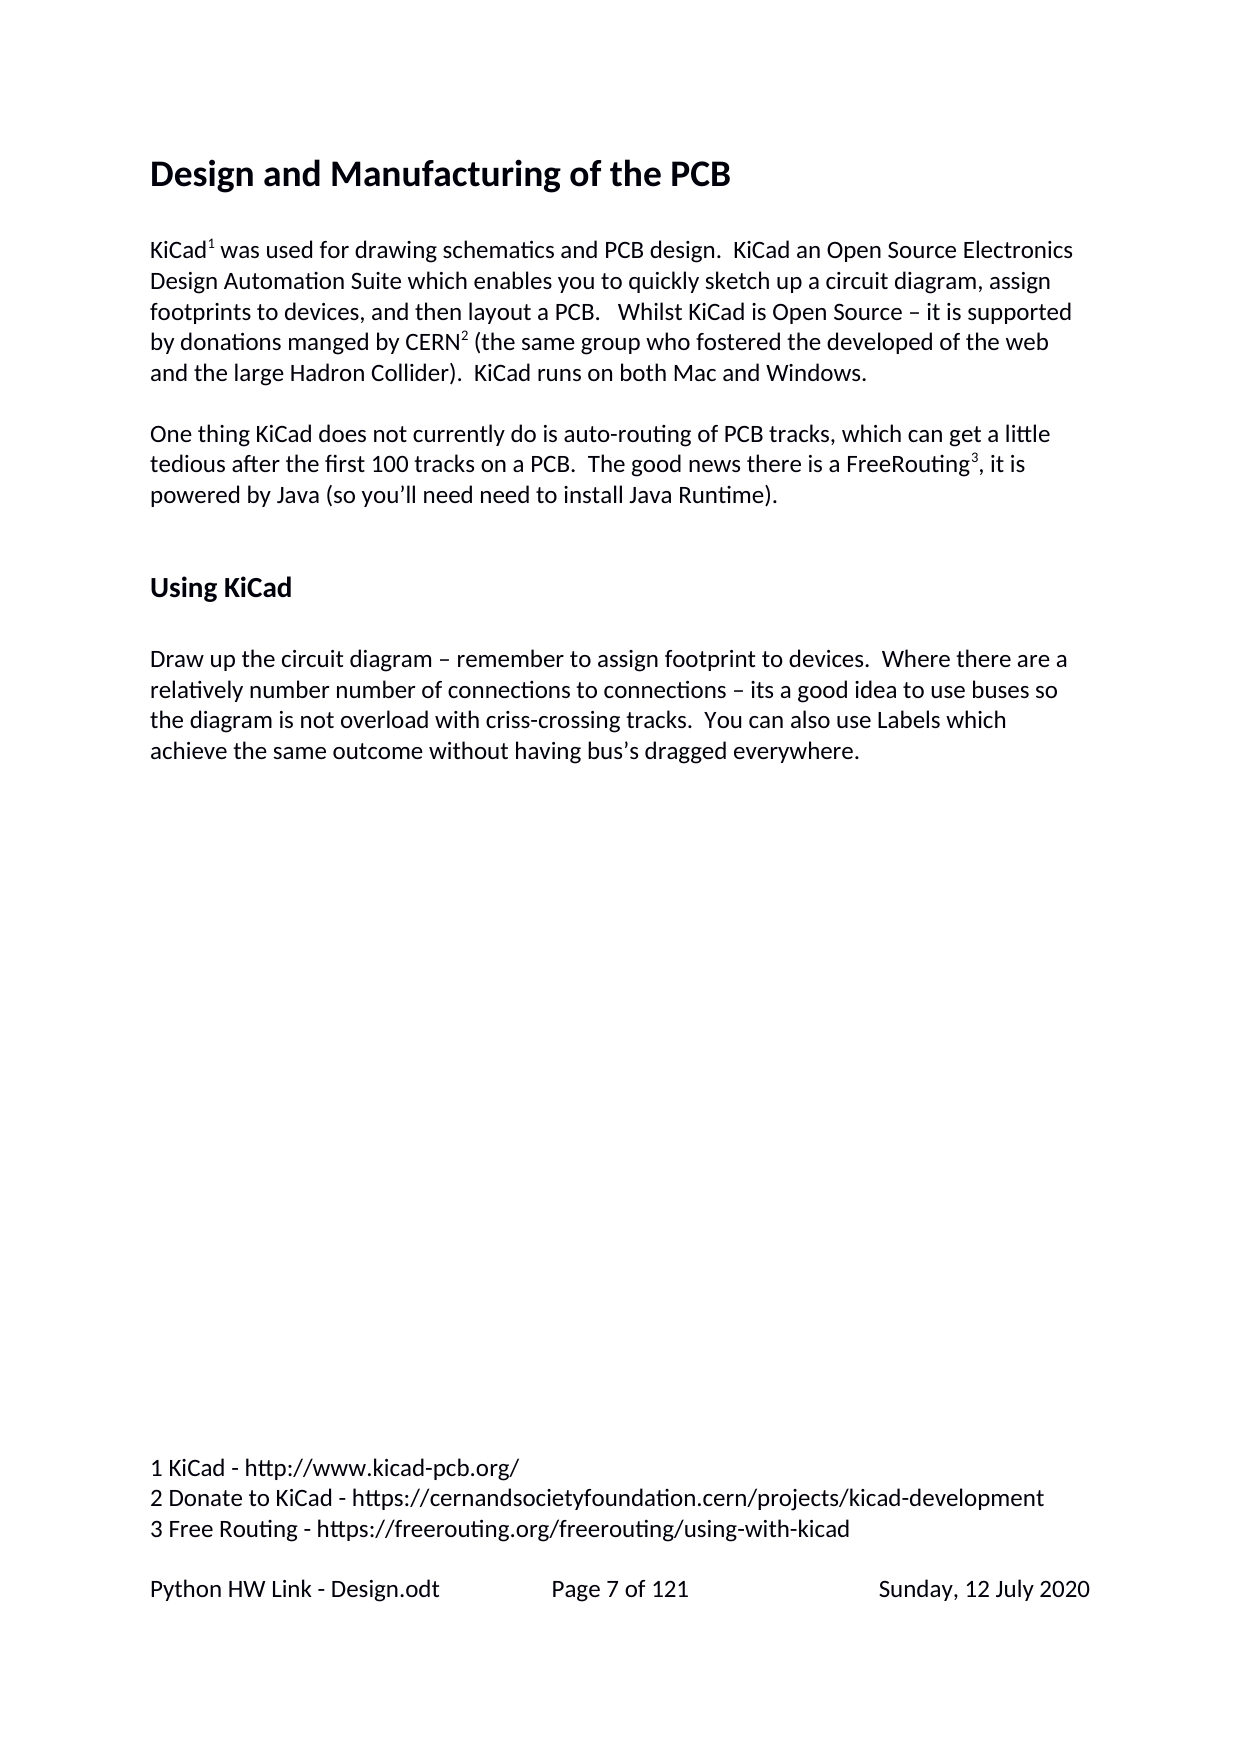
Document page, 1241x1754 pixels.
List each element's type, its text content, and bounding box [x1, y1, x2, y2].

text KiCad - http://www.kicad-pcb.org/ [150, 1452, 1090, 1482]
text KiCad was used for drawing schematics and PCB design. KiCad an Open Source Electronics Design Automation Suite which enables you to quickly sketch up a circuit diagram, assign footprints to devices, and then layout a PCB. Whilst KiCad is Open Source – it is supported by donations manged by CERN (the same group who fostered the developed of the web and the large Hadron Collider). KiCad runs on both Mac and Windows. [150, 235, 1090, 387]
text Donate to KiCad - https://cernandsocietyfoundation.cern/projects/kicad-development [150, 1482, 1090, 1513]
subtitle Design and Manufacturing of the PCB [150, 150, 1090, 196]
text Draw up the circuit diagram – remember to assign footprint to devices. Where there are a relatively number number of connections to connections – its a good idea to use buses so the diagram is not overload with criss-crossing tracks. You can also use Labels which achieve the same outcome without having bus’s dragged everywhere. [150, 643, 1090, 766]
subtitle Using KiCad [150, 569, 1090, 605]
text One thing KiCad does not currently do is auto-routing of PCB tracks, which can get a little tedious after the first 100 tracks on a PCB. The good news there is a FreeRouting, it is powered by Java (so you’ll need need to install Java Runtime). [150, 418, 1090, 509]
text Free Routing - https://freerouting.org/freerouting/using-with-kicad [150, 1513, 1090, 1543]
